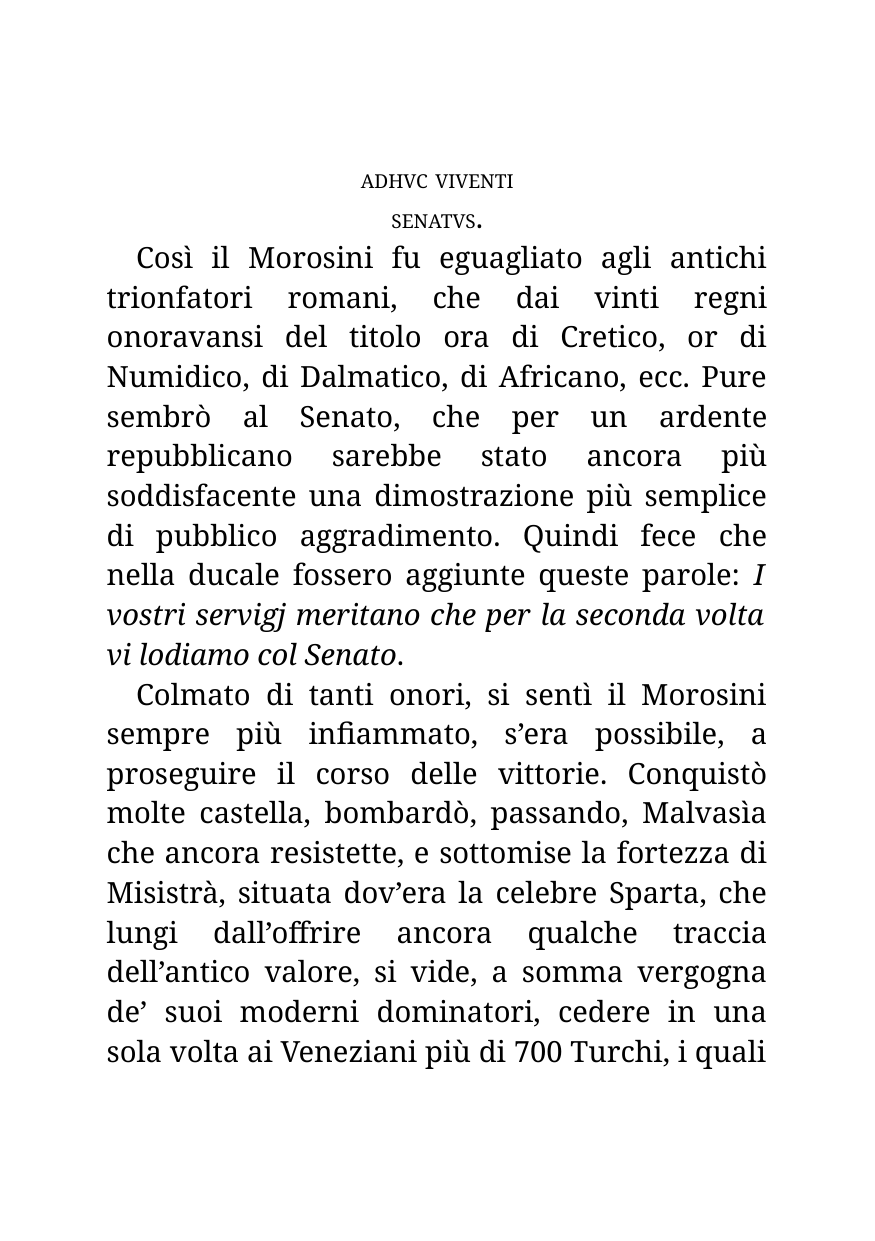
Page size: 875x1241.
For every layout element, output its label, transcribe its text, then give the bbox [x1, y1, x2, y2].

text adhvc viventi senatvs. [106, 158, 768, 237]
text Così il Morosini fu eguagliato agli antichi trionfatori romani, che dai vinti regni onoravansi del titolo ora di Cretico, or di Numidico, di Dalmatico, di Africano, ecc. Pure sembrò al Senato, che per un ardente repubblicano sarebbe stato ancora più soddisfacente una dimostrazione più semplice di pubblico aggradimento. Quindi fece che nella ducale fossero aggiunte queste parole: I vostri servigj meritano che per la seconda volta vi lodiamo col Senato. [106, 237, 768, 674]
text Colmato di tanti onori, si sentì il Morosini sempre più infiammato, s’era possibile, a proseguire il corso delle vittorie. Conquistò molte castella, bombardò, passando, Malvasìa che ancora resistette, e sottomise la fortezza di Misistrà, situata dov’era la celebre Sparta, che lungi dall’offrire ancora qualche traccia dell’antico valore, si vide, a somma vergogna de’ suoi moderni dominatori, cedere in una sola volta ai Veneziani più di 700 Turchi, i quali [106, 674, 768, 1071]
